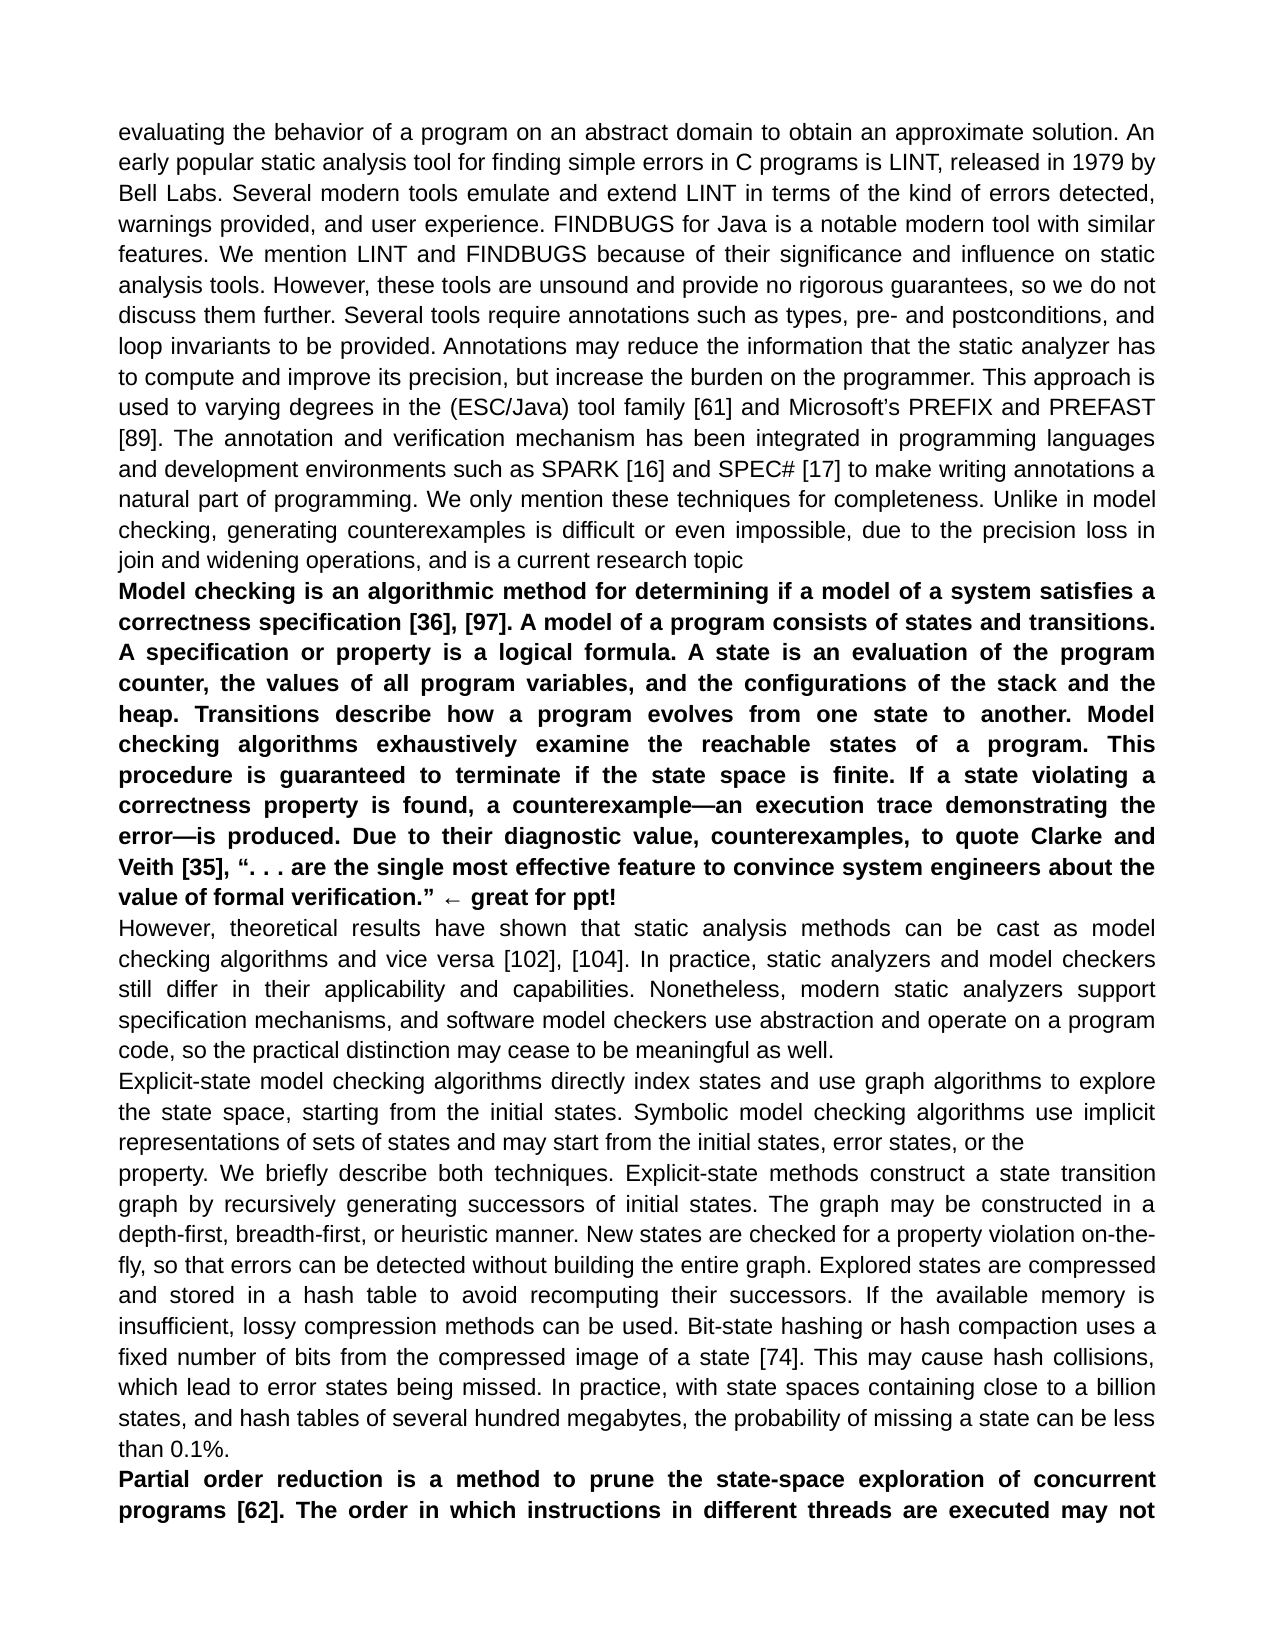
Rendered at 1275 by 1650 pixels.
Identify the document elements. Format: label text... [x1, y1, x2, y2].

text property. We briefly describe both techniques. Explicit-state methods construct a state transition graph by recursively generating successors of initial states. The graph may be constructed in a depth-first, breadth-first, or heuristic manner. New states are checked for a property violation on-the-fly, so that errors can be detected without building the entire graph. Explored states are compressed and stored in a hash table to avoid recomputing their successors. If the available memory is insufficient, lossy compression methods can be used. Bit-state hashing or hash compaction uses a fixed number of bits from the compressed image of a state [74]. This may cause hash collisions, which lead to error states being missed. In practice, with state spaces containing close to a billion states, and hash tables of several hundred megabytes, the probability of missing a state can be less than 0.1%. [118, 1159, 1157, 1462]
text evaluating the behavior of a program on an abstract domain to obtain an approximate solution. An early popular static analysis tool for finding simple errors in C programs is LINT, released in 1979 by Bell Labs. Several modern tools emulate and extend LINT in terms of the kind of errors detected, warnings provided, and user experience. FINDBUGS for Java is a notable modern tool with similar features. We mention LINT and FINDBUGS because of their significance and influence on static analysis tools. However, these tools are unsound and provide no rigorous guarantees, so we do not discuss them further. Several tools require annotations such as types, pre- and postconditions, and loop invariants to be provided. Annotations may reduce the information that the static analyzer has to compute and improve its precision, but increase the burden on the programmer. This approach is used to varying degrees in the (ESC/Java) tool family [61] and Microsoft’s PREFIX and PREFAST [89]. The annotation and verification mechanism has been integrated in programming languages and development environments such as SPARK [16] and SPEC# [17] to make writing annotations a natural part of programming. We only mention these techniques for completeness. Unlike in model checking, generating counterexamples is difficult or even impossible, due to the precision loss in join and widening operations, and is a current research topic [118, 118, 1157, 574]
text Partial order reduction is a method to prune the state-space exploration of concurrent programs [62]. The order in which instructions in different threads are executed may not [118, 1466, 1157, 1523]
text However, theoretical results have shown that static analysis methods can be cast as model checking algorithms and vice versa [102], [104]. In practice, static analyzers and model checkers still differ in their applicability and capabilities. Nonetheless, modern static analyzers support specification mechanisms, and software model checkers use abstraction and operate on a program code, so the practical distinction may cease to be meaningful as well. [118, 914, 1157, 1064]
text Explicit-state model checking algorithms directly index states and use graph algorithms to explore the state space, starting from the initial states. Symbolic model checking algorithms use implicit representations of sets of states and may start from the initial states, error states, or the [118, 1067, 1157, 1156]
text Model checking is an algorithmic method for determining if a model of a system satisfies a correctness specification [36], [97]. A model of a program consists of states and transitions. A specification or property is a logical formula. A state is an evaluation of the program counter, the values of all program variables, and the configurations of the stack and the heap. Transitions describe how a program evolves from one state to another. Model checking algorithms exhaustively examine the reachable states of a program. This procedure is guaranteed to terminate if the state space is finite. If a state violating a correctness property is found, a counterexample—an execution trace demonstrating the error—is produced. Due to their diagnostic value, counterexamples, to quote Clarke and Veith [35], “. . . are the single most effective feature to convince system engineers about the value of formal verification.” ← great for ppt! [118, 577, 1157, 911]
